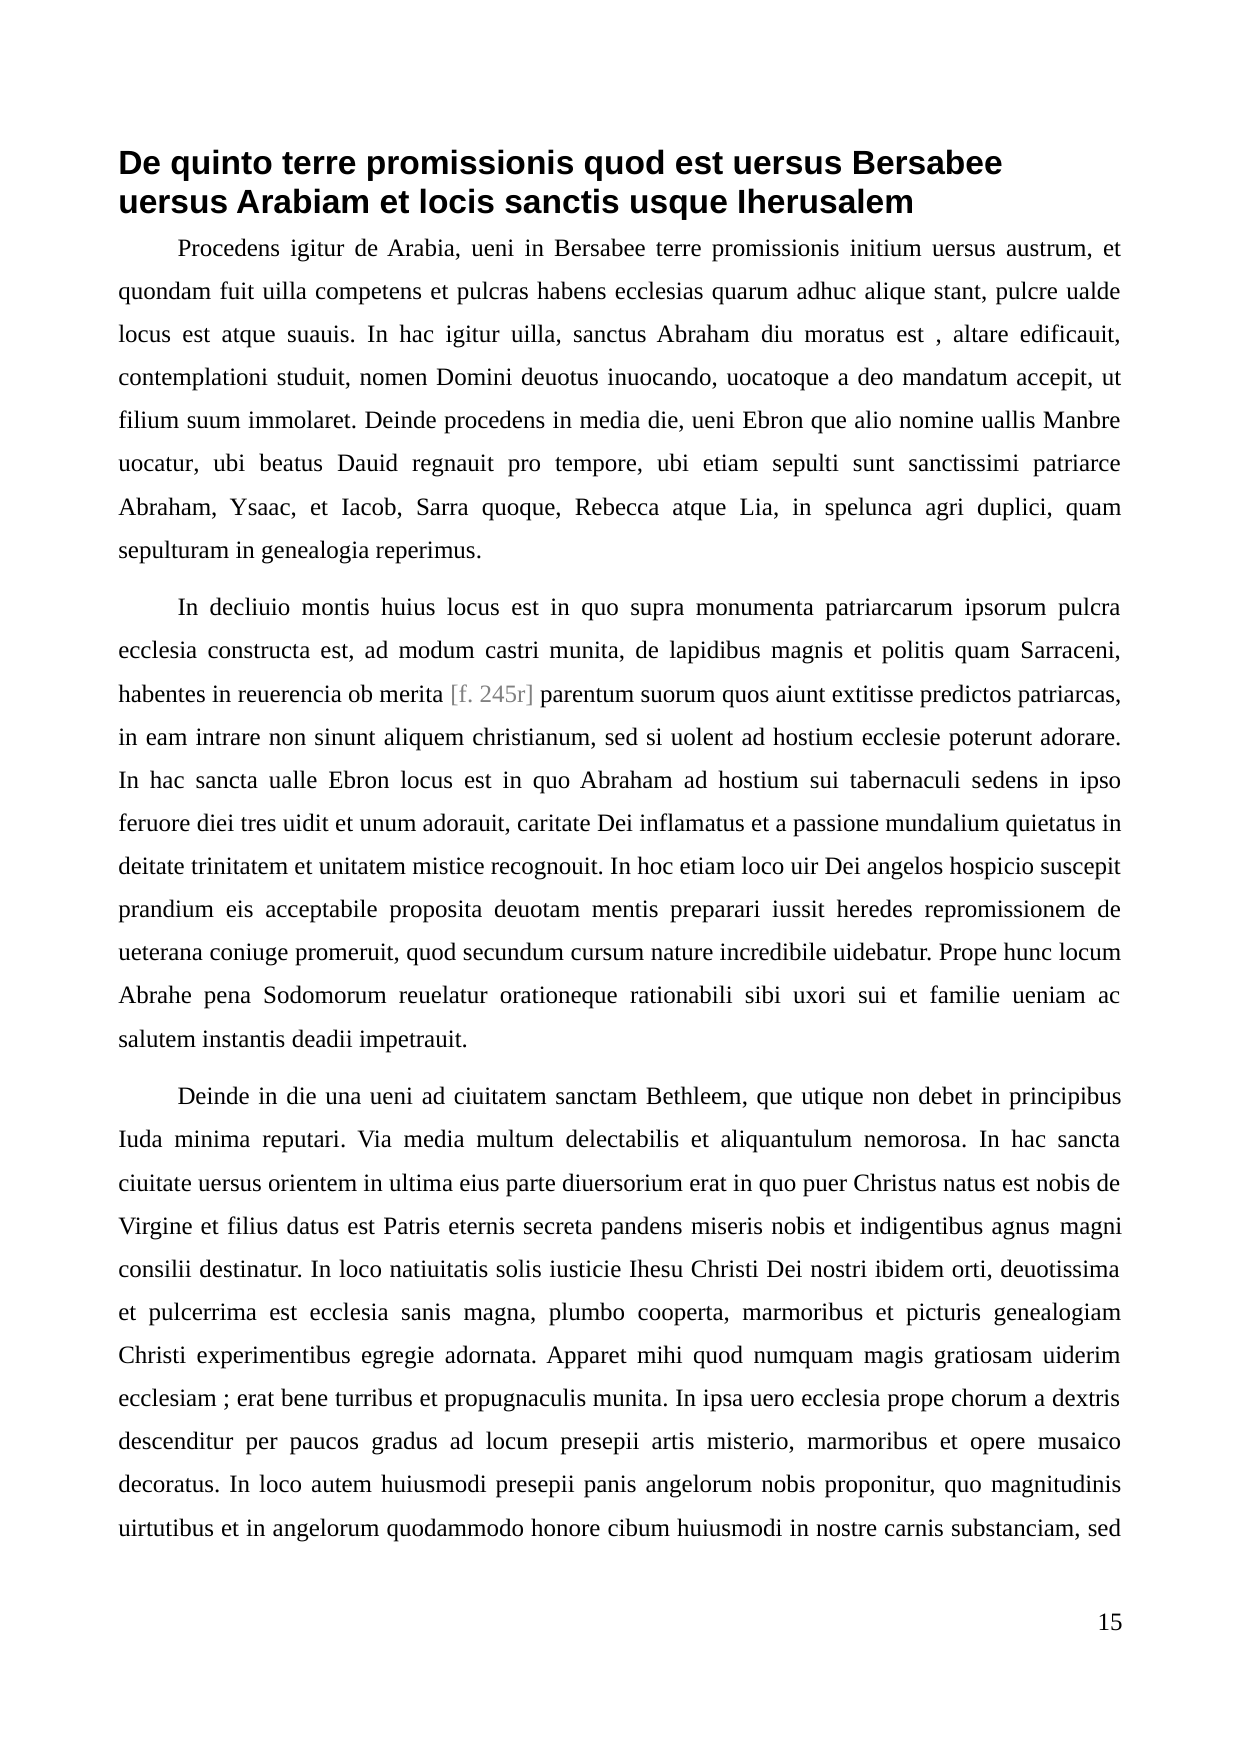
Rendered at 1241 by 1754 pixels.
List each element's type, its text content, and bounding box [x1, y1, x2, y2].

text Deinde in die una ueni ad ciuitatem sanctam Bethleem, que utique non debet in principibus Iuda minima reputari. Via media multum delectabilis et aliquantulum nemorosa. In hac sancta ciuitate uersus orientem in ultima eius parte diuersorium erat in quo puer Christus natus est nobis de Virgine et filius datus est Patris eternis secreta pandens miseris nobis et indigentibus agnus magni consilii destinatur. In loco natiuitatis solis iusticie Ihesu Christi Dei nostri ibidem orti, deuotissima et pulcerrima est ecclesia sanis magna, plumbo cooperta, marmoribus et picturis genealogiam Christi experimentibus egregie adornata. Apparet mihi quod numquam magis gratiosam uiderim ecclesiam ; erat bene turribus et propugnaculis munita. In ipsa uero ecclesia prope chorum a dextris descenditur per paucos gradus ad locum presepii artis misterio, marmoribus et opere musaico decoratus. In loco autem huiusmodi presepii panis angelorum nobis proponitur, quo magnitudinis uirtutibus et in angelorum quodammodo honore cibum huiusmodi in nostre carnis substanciam, sed [118, 1081, 1122, 1541]
text De quinto terre promissionis quod est uersus Bersabee uersus Arabiam et locis sanctis usque Iherusalem [118, 143, 1122, 220]
text In decliuio montis huius locus est in quo supra monumenta patriarcarum ipsorum pulcra ecclesia constructa est, ad modum castri munita, de lapidibus magnis et politis quam Sarraceni, habentes in reuerencia ob merita [f. 245r] parentum suorum quos aiunt extitisse predictos patriarcas, in eam intrare non sinunt aliquem christianum, sed si uolent ad hostium ecclesie poterunt adorare. In hac sancta ualle Ebron locus est in quo Abraham ad hostium sui tabernaculi sedens in ipso feruore diei tres uidit et unum adorauit, caritate Dei inflamatus et a passione mundalium quietatus in deitate trinitatem et unitatem mistice recognouit. In hoc etiam loco uir Dei angelos hospicio suscepit prandium eis acceptabile proposita deuotam mentis preparari iussit heredes repromissionem de ueterana coniuge promeruit, quod secundum cursum nature incredibile uidebatur. Prope hunc locum Abrahe pena Sodomorum reuelatur orationeque rationabili sibi uxori sui et familie ueniam ac salutem instantis deadii impetrauit. [118, 592, 1122, 1052]
text Procedens igitur de Arabia, ueni in Bersabee terre promissionis initium uersus austrum, et quondam fuit uilla competens et pulcras habens ecclesias quarum adhuc alique stant, pulcre ualde locus est atque suauis. In hac igitur uilla, sanctus Abraham diu moratus est , altare edificauit, contemplationi studuit, nomen Domini deuotus inuocando, uocatoque a deo mandatum accepit, ut filium suum immolaret. Deinde procedens in media die, ueni Ebron que alio nomine uallis Manbre uocatur, ubi beatus Dauid regnauit pro tempore, ubi etiam sepulti sunt sanctissimi patriarce Abraham, Ysaac, et Iacob, Sarra quoque, Rebecca atque Lia, in spelunca agri duplici, quam sepulturam in genealogia reperimus. [118, 233, 1122, 563]
